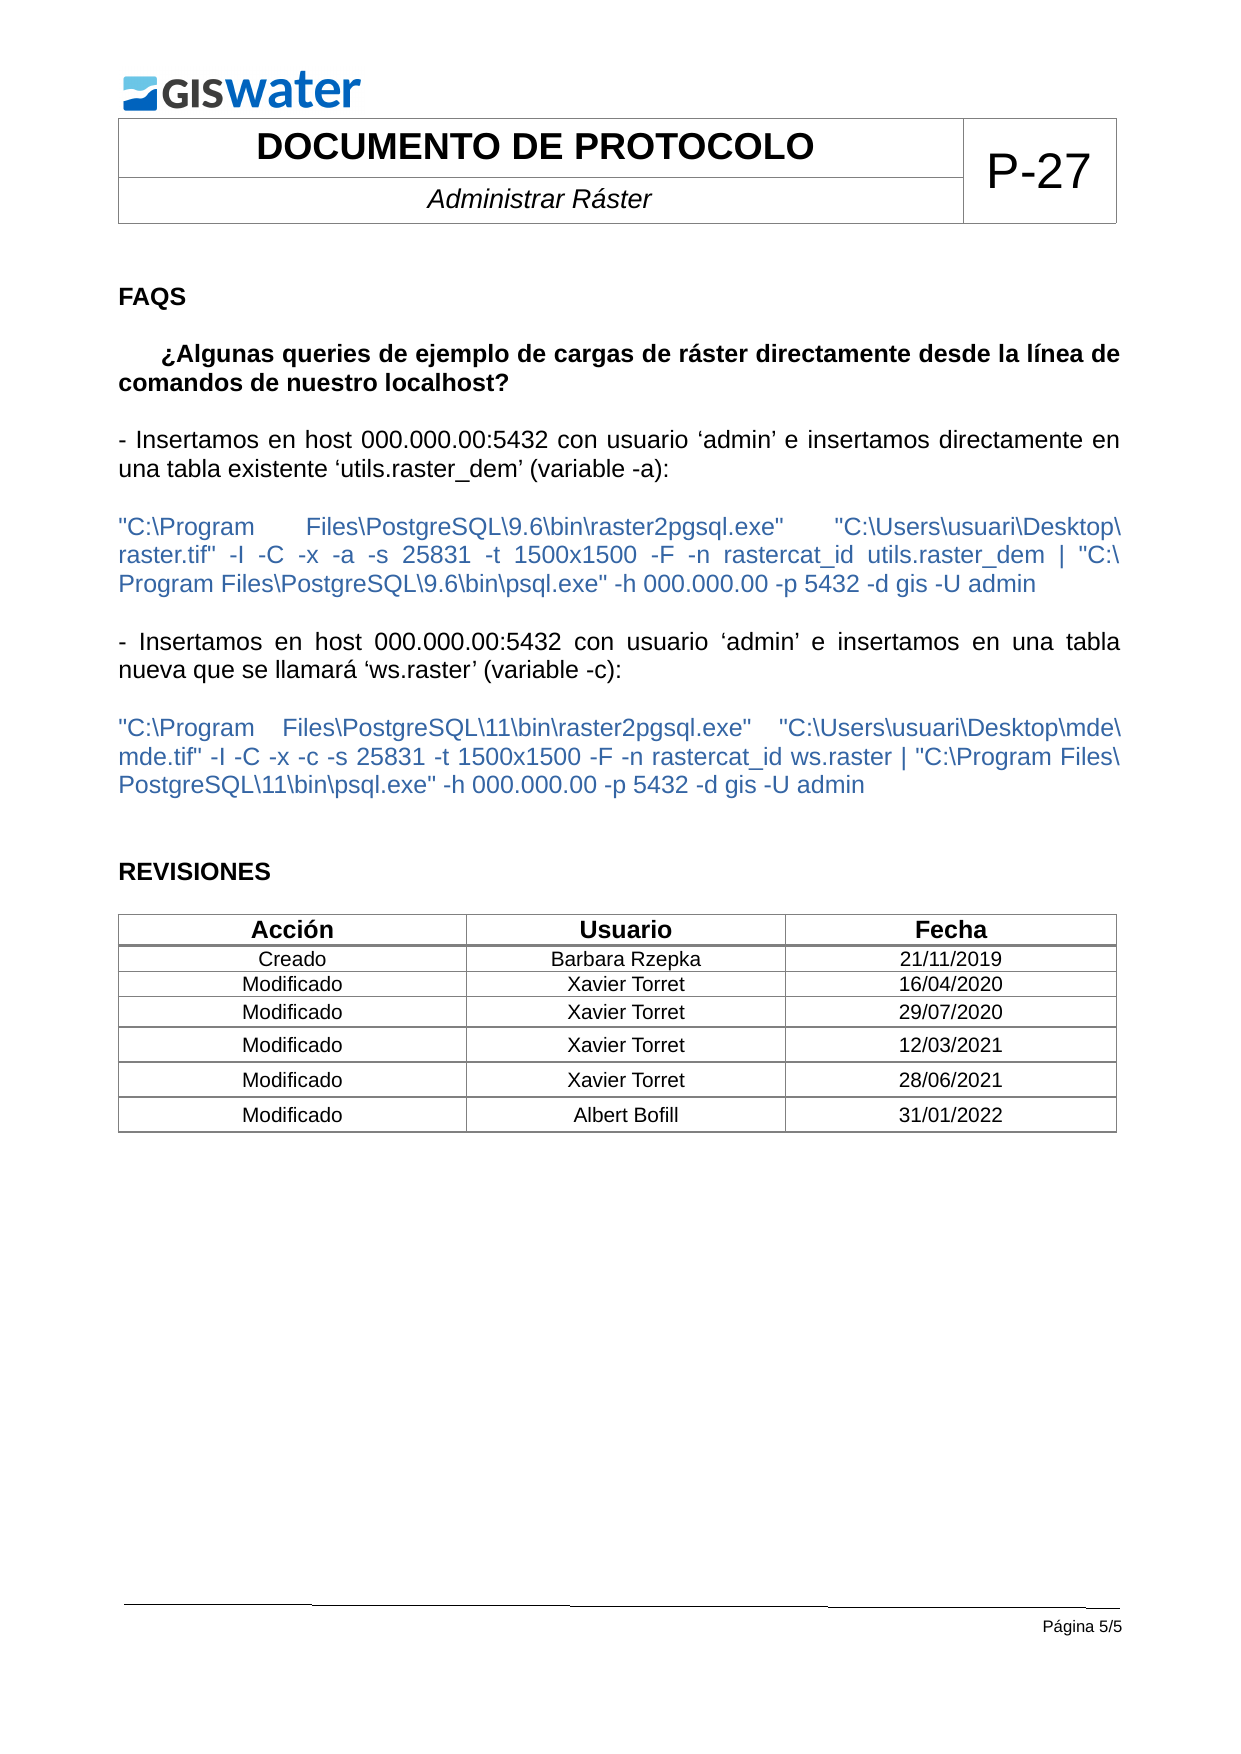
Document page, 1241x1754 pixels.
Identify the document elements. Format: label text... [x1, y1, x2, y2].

table_header Acción [119, 915, 466, 944]
table_cell Modificado [119, 1028, 466, 1061]
list - Insertamos en host 000.000.00:5432 con usuario ‘admin’ e insertamos directamente en una tabla existente ‘utils.raster_dem’ (variable -a): [118, 425, 1122, 483]
table_cell 28/06/2021 [786, 1063, 1116, 1096]
table_cell Xavier Torret [467, 972, 785, 996]
table_cell Albert Bofill [467, 1098, 785, 1131]
table_cell Modificado [119, 1063, 466, 1096]
table_cell 21/11/2019 [786, 947, 1116, 971]
table_cell Modificado [119, 1098, 466, 1131]
table_cell 31/01/2022 [786, 1098, 1116, 1131]
list "C:\Program Files\PostgreSQL\11\bin\raster2pgsql.exe" "C:\Users\usuari\Desktop\mde\mde.tif" -I -C -x -c -s 25831 -t 1500x1500 -F -n rastercat_id ws.raster | "C:\Program Files\PostgreSQL\11\bin\psql.exe" -h 000.000.00 -p 5432 -d gis -U admin [118, 713, 1122, 799]
table_cell Barbara Rzepka [467, 947, 785, 971]
table_header Fecha [786, 915, 1116, 944]
table_cell Modificado [119, 997, 466, 1026]
table_cell Creado [119, 947, 466, 971]
table_cell Modificado [119, 972, 466, 996]
table_header Usuario [467, 915, 785, 944]
picture [119, 66, 365, 115]
text FAQS [118, 281, 1122, 310]
table_cell Xavier Torret [467, 1028, 785, 1061]
table_cell 12/03/2021 [786, 1028, 1116, 1061]
table_cell 16/04/2020 [786, 972, 1116, 996]
table_cell 29/07/2020 [786, 997, 1116, 1026]
list - Insertamos en host 000.000.00:5432 con usuario ‘admin’ e insertamos en una tabla nueva que se llamará ‘ws.raster’ (variable -c): [118, 626, 1122, 684]
table_cell Xavier Torret [467, 997, 785, 1026]
list "C:\Program Files\PostgreSQL\9.6\bin\raster2pgsql.exe" "C:\Users\usuari\Desktop\raster.tif" -I -C -x -a -s 25831 -t 1500x1500 -F -n rastercat_id utils.raster_dem | "C:\Program Files\PostgreSQL\9.6\bin\psql.exe" -h 000.000.00 -p 5432 -d gis -U admin [118, 511, 1122, 598]
list ¿Algunas queries de ejemplo de cargas de ráster directamente desde la línea de comandos de nuestro localhost? [118, 339, 1122, 396]
table_cell Xavier Torret [467, 1063, 785, 1096]
list REVISIONES [118, 856, 1122, 885]
